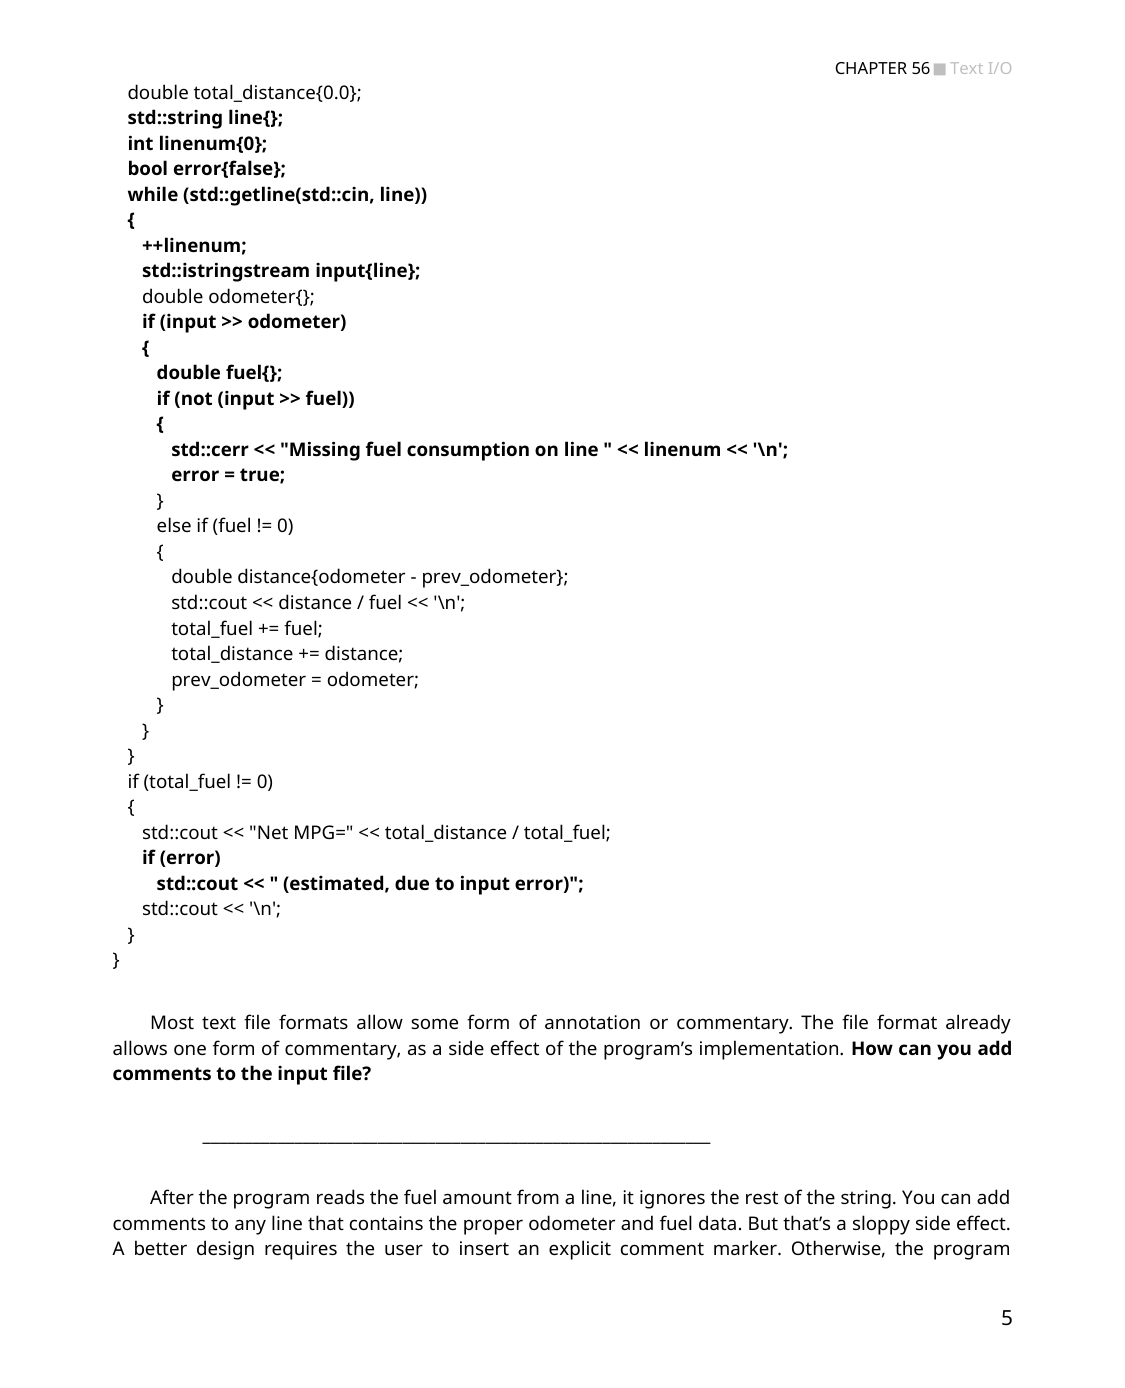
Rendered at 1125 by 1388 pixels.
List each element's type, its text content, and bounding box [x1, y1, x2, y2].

text { [112, 411, 1012, 436]
text std::string line{}; [112, 104, 1012, 130]
text std::cout << distance / fuel << '\n'; [112, 589, 1012, 615]
text } [112, 487, 1012, 513]
text double fuel{}; [112, 360, 1012, 385]
text } [112, 691, 1012, 717]
text if (not (input >> fuel)) [112, 385, 1012, 411]
text bool error{false}; [112, 156, 1012, 181]
text if (total_fuel != 0) [112, 768, 1012, 793]
text prev_odometer = odometer; [112, 666, 1012, 691]
text std::istringstream input{line}; [112, 258, 1012, 283]
text } [112, 921, 1012, 947]
text error = true; [112, 462, 1012, 487]
text std::cerr << "Missing fuel consumption on line " << linenum << '\n'; [112, 436, 1012, 462]
list _____________________________________________________________ [202, 1122, 1012, 1147]
text ++linenum; [112, 232, 1012, 258]
text } [112, 742, 1012, 768]
text std::cout << "Net MPG=" << total_distance / total_fuel; [112, 819, 1012, 844]
text { [112, 207, 1012, 232]
text After the program reads the fuel amount from a line, it ignores the rest of the string. You can add comments to any line that contains the proper odometer and fuel data. But that’s a sloppy side effect. A better design requires the user to insert an explicit comment marker. Otherwise, the program [112, 1185, 1012, 1261]
text total_fuel += fuel; [112, 615, 1012, 640]
text } [112, 717, 1012, 742]
text std::cout << '\n'; [112, 896, 1012, 921]
text double total_distance{0.0}; [112, 79, 1012, 104]
text double distance{odometer - prev_odometer}; [112, 564, 1012, 589]
text else if (fuel != 0) [112, 513, 1012, 538]
text if (error) [112, 844, 1012, 870]
text } [112, 947, 1012, 972]
text if (input >> odometer) [112, 309, 1012, 334]
text std::cout << " (estimated, due to input error)"; [112, 870, 1012, 896]
text total_distance += distance; [112, 640, 1012, 666]
text int linenum{0}; [112, 130, 1012, 156]
text Most text file formats allow some form of annotation or commentary. The file format already allows one form of commentary, as a side effect of the program’s implementation. How can you add comments to the input file? [112, 1010, 1012, 1086]
text { [112, 538, 1012, 564]
text while (std::getline(std::cin, line)) [112, 181, 1012, 207]
text { [112, 793, 1012, 819]
text double odometer{}; [112, 283, 1012, 309]
text { [112, 334, 1012, 360]
